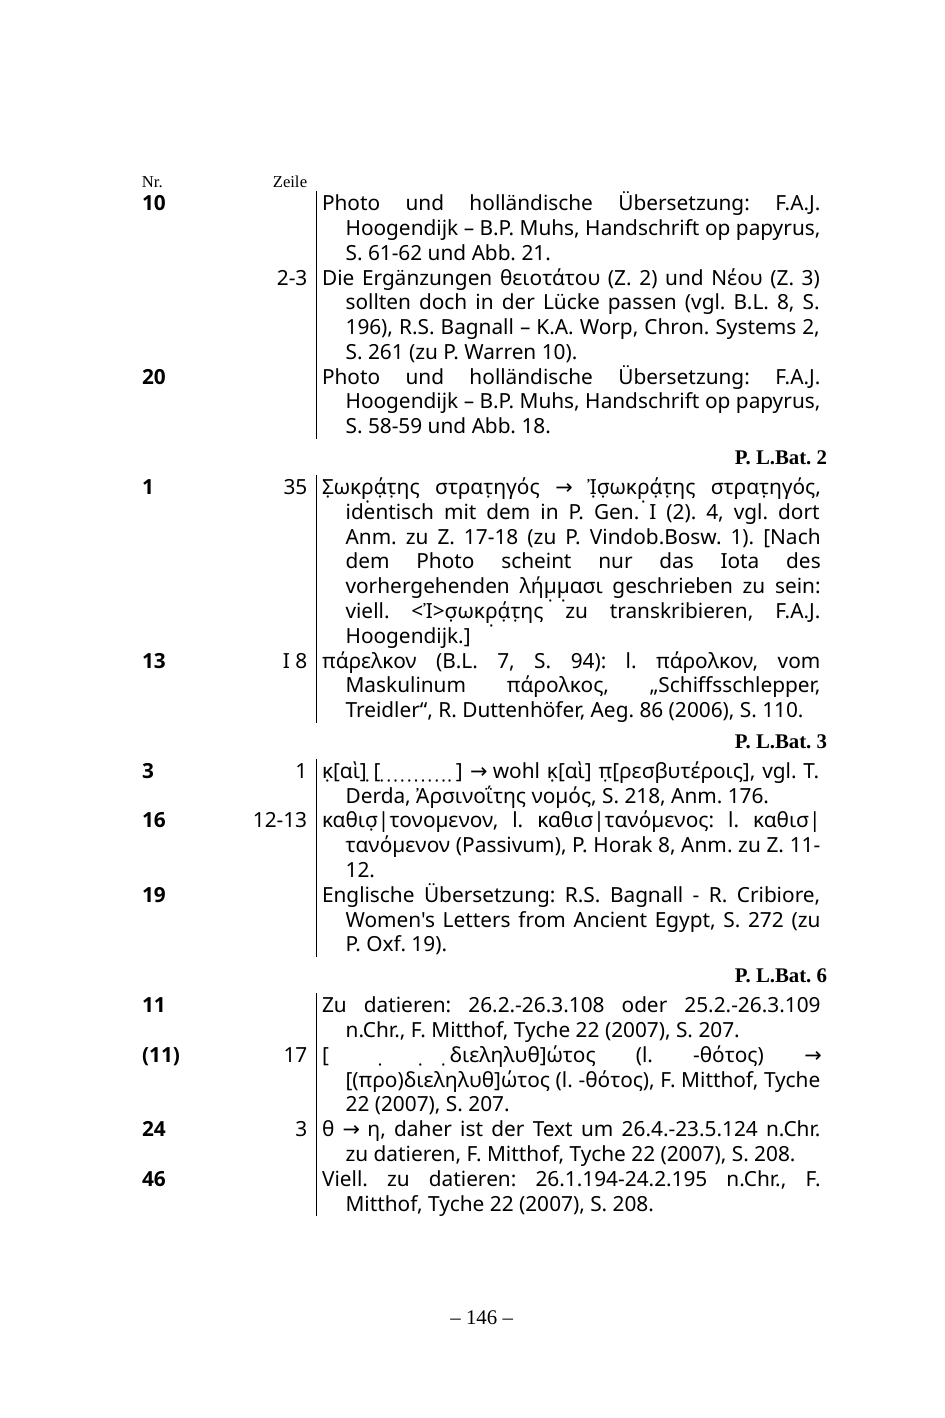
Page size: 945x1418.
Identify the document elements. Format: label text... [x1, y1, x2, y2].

table_cell 13 [136, 648, 224, 723]
table_cell θ → η, daher ist der Text um 26.4.-23.5.124 n.Chr. zu datieren, F. Mitthof, Tyche 22 (2007), S. 208. [317, 1117, 827, 1166]
table_cell πάρελκον (B.L. 7, S. 94): l. πάρολκον, vom Maskulinum πάρολκος, „Schiffsschlepper, Treidler“, R. Duttenhöfer, Aeg. 86 (2006), S. 110. [317, 648, 827, 723]
subtitle P. L.Bat. 6 [136, 963, 827, 987]
table_cell 2-3 [224, 265, 316, 364]
table_header 1 [224, 759, 316, 808]
table_cell 19 [136, 883, 316, 957]
table_cell 16 [136, 808, 224, 882]
table_cell 17 [224, 1043, 316, 1117]
table_header 35 [224, 475, 316, 648]
subtitle P. L.Bat. 2 [136, 445, 827, 469]
table_cell Englische Übersetzung: R.S. Bagnall - R. Cribiore, Women's Letters from Ancient Egypt, S. 272 (zu P. Oxf. 19). [317, 883, 827, 957]
table_cell 12-13 [224, 808, 316, 882]
table_header Zu datieren: 26.2.-26.3.108 oder 25.2.-26.3.109 n.Chr., F. Mitthof, Tyche 22 (2007), S. 207. [317, 993, 827, 1042]
table_header 1 [136, 475, 224, 648]
table_cell 3 [224, 1117, 316, 1166]
table_cell (11) [136, 1043, 224, 1117]
table_cell 20 [136, 364, 316, 439]
table_cell Die Ergänzungen θειοτάτου (Z. 2) und Νέου (Z. 3) sollten doch in der Lücke passen (vgl. B.L. 8, S. 196), R.S. Bagnall – K.A. Worp, Chron. Systems 2, S. 261 (zu P. Warren 10). [317, 265, 827, 364]
table_cell Photo und holländische Übersetzung: F.A.J. Hoogendijk – B.P. Muhs, Handschrift op papyrus, S. 61-62 und Abb. 21. [317, 191, 827, 265]
subtitle P. L.Bat. 3 [136, 728, 827, 753]
table_header 3 [136, 759, 224, 808]
table_cell 24 [136, 1117, 224, 1166]
table_cell I 8 [224, 648, 316, 723]
table_cell 10 [136, 191, 316, 265]
table_cell [136, 265, 224, 364]
table_header 11 [136, 993, 316, 1042]
table_cell [ ̣ ̣ ̣διεληλυθ]ώτος (l. -θότος) → [(προ)διεληλυθ]ώτος (l. -θότος), F. Mitthof, Tyche 22 (2007), S. 207. [317, 1043, 827, 1117]
table_header κ̣[αὶ] ̣[ ̣ ̣ ̣ ̣ ̣ ̣ ̣ ̣ ̣ ̣ ̣] → wohl κ̣[αὶ] π̣[ρεσβυτέροις], vgl. T. Derda, Ἀρσινοΐτης νομός, S. 218, Anm. 176. [317, 759, 827, 808]
table_cell Photo und holländische Übersetzung: F.A.J. Hoogendijk – B.P. Muhs, Handschrift op papyrus, S. 58-59 und Abb. 18. [317, 364, 827, 439]
table_header Σ̣ωκρ̣ά̣τ̣ης στρατ̣ηγός → Ἰ̣σ̣ωκρ̣ά̣τ̣ης στρατ̣ηγός, identisch mit dem in P. Gen. I (2). 4, vgl. dort Anm. zu Z. 17-18 (zu P. Vindob.Bosw. 1). [Nach dem Photo scheint nur das Iota des vorhergehenden λήμ̣μ̣ασι geschrieben zu sein: viell. <Ἰ>σ̣ωκρ̣ά̣τ̣ης zu transkribieren, F.A.J. Hoogendijk.] [317, 475, 827, 648]
table_cell Viell. zu datieren: 26.1.194-24.2.195 n.Chr., F. Mitthof, Tyche 22 (2007), S. 208. [317, 1166, 827, 1216]
table_cell καθισ̣|τονομενον, l. καθισ|τανόμενος: l. καθισ|τανόμενον (Passivum), P. Horak 8, Anm. zu Z. 11-12. [317, 808, 827, 882]
table_cell 46 [136, 1166, 316, 1216]
